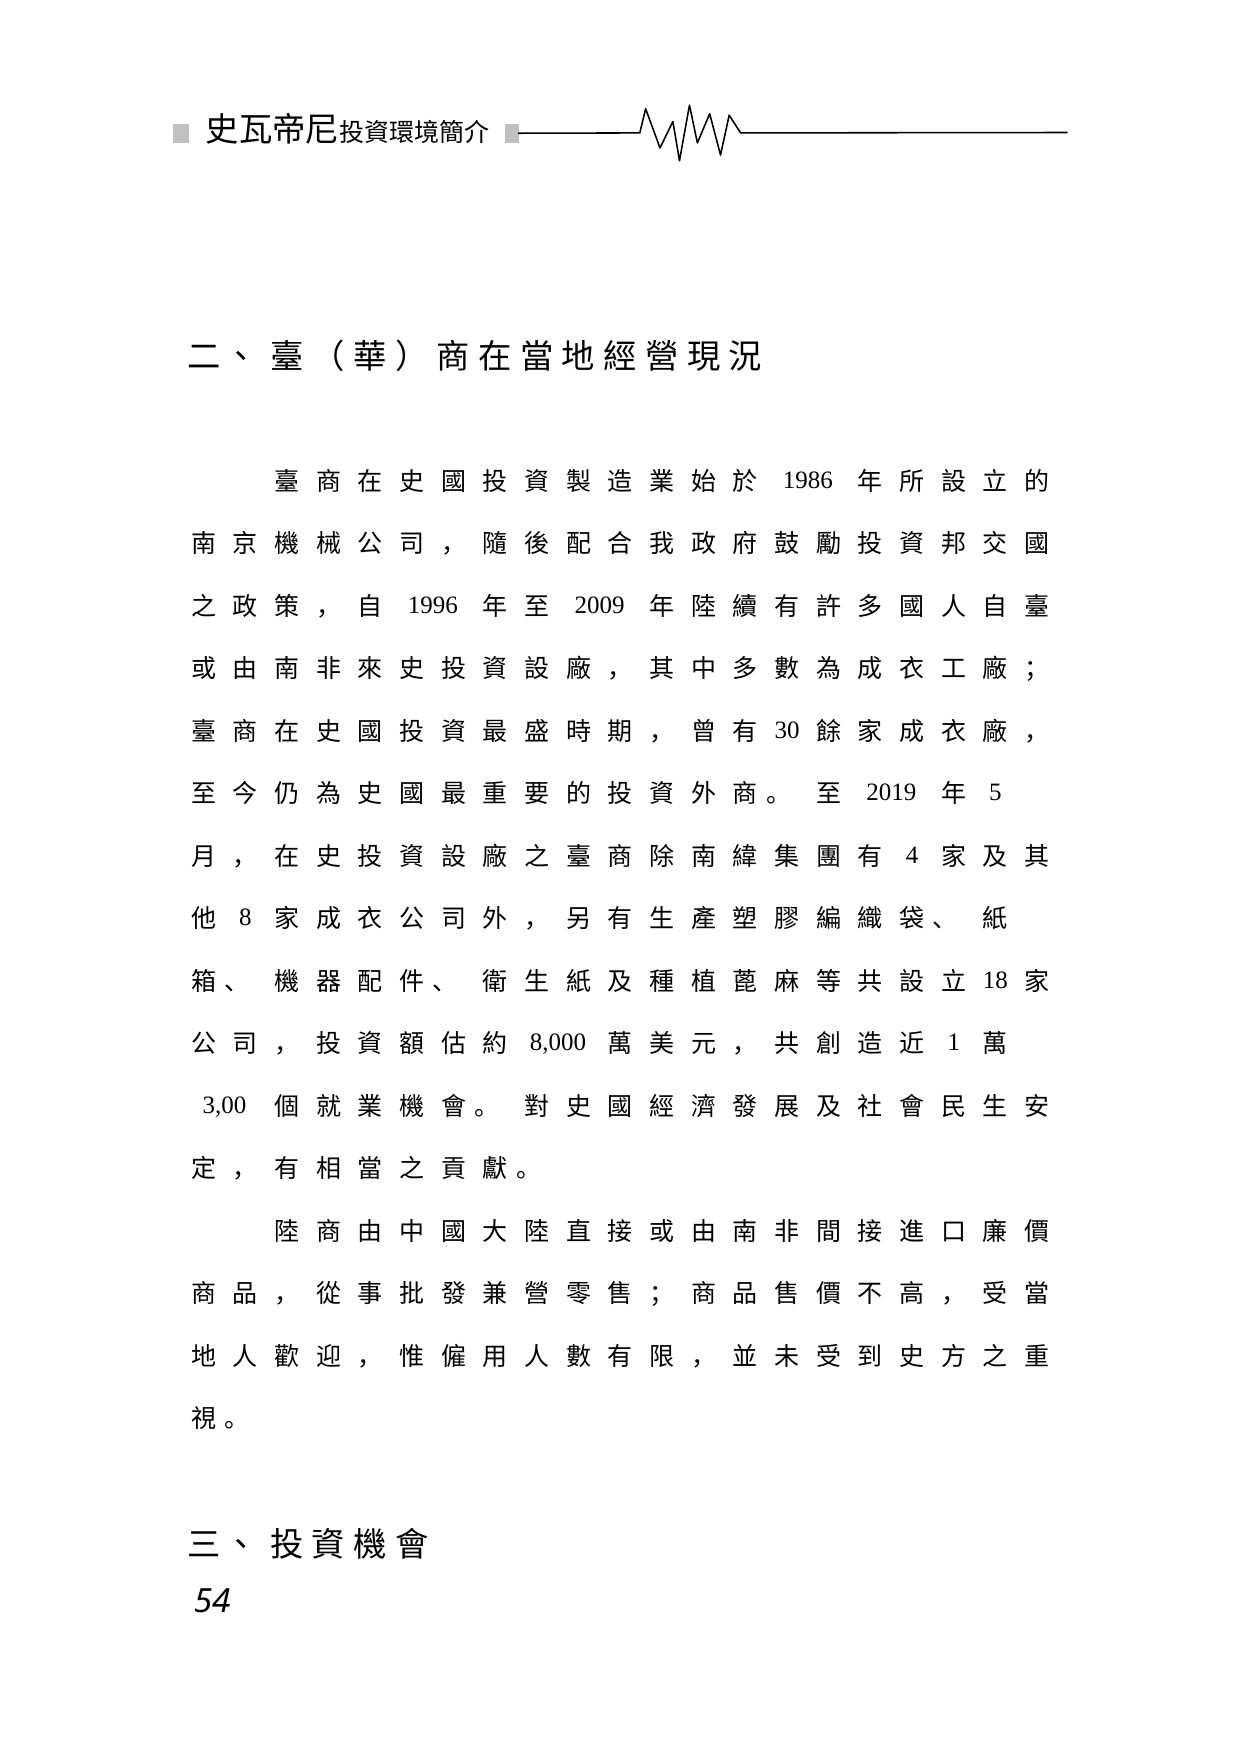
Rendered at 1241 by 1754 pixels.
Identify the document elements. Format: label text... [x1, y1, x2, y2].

text 臺商在史國投資製造業始於1986年所設立的南京機械公司，隨後配合我政府鼓勵投資邦交國之政策，自1996年至2009年陸續有許多國人自臺或由南非來史投資設廠，其中多數為成衣工廠；臺商在史國投資最盛時期，曾有30餘家成衣廠，至今仍為史國最重要的投資外商。至2019年5月，在史投資設廠之臺商除南緯集團有4家及其他8家成衣公司外，另有生產塑膠編織袋、紙箱、機器配件、衛生紙及種植蓖麻等共設立18家公司，投資額估約8,000萬美元，共創造近1萬3,00個就業機會。對史國經濟發展及社會民生安定，有相當之貢獻。 [183, 438, 1058, 1188]
text 二、臺（華）商在當地經營現況 [183, 313, 1058, 375]
text 三、投資機會 [183, 1500, 1058, 1563]
text 陸商由中國大陸直接或由南非間接進口廉價商品，從事批發兼營零售；商品售價不高，受當地人歡迎，惟僱用人數有限，並未受到史方之重視。 [183, 1188, 1058, 1438]
